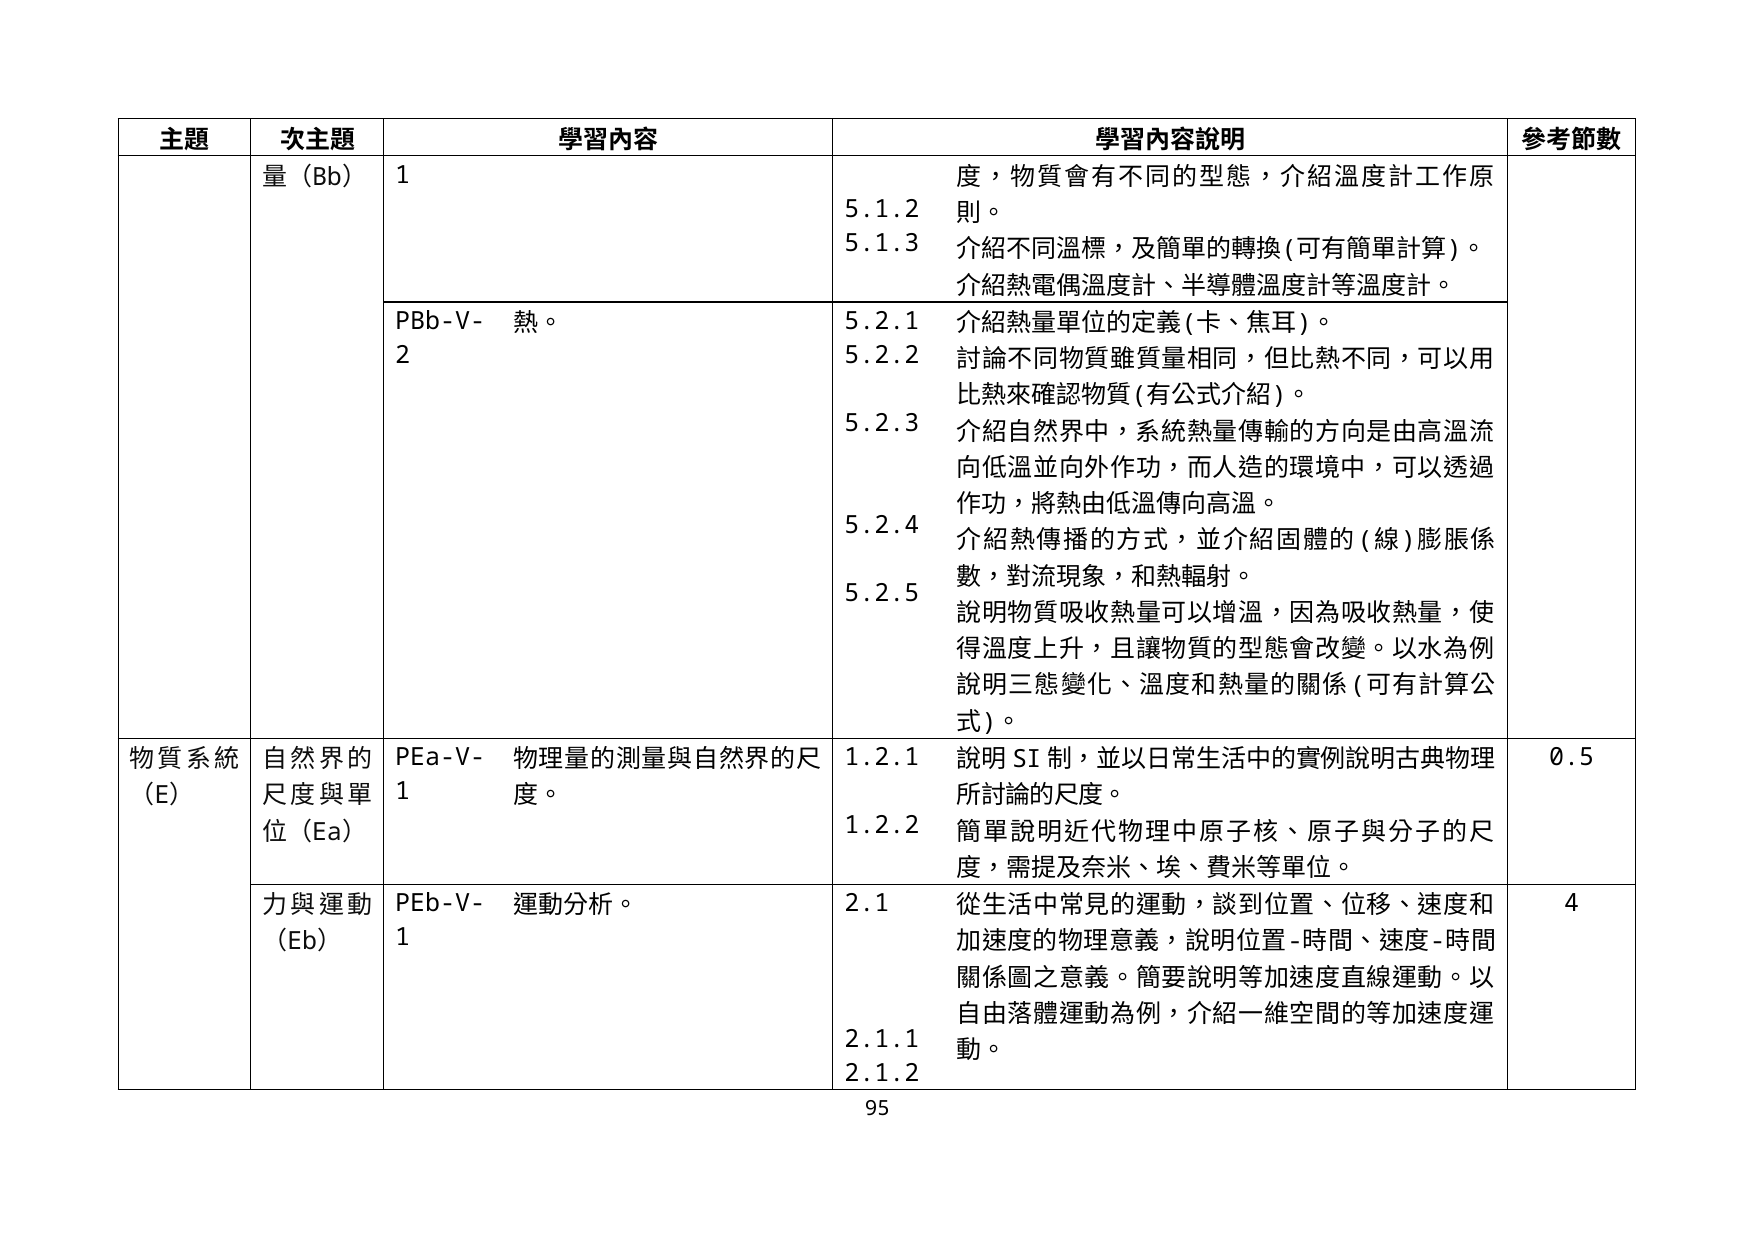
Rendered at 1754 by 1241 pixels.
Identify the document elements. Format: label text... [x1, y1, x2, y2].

table_cell 運動分析。 [502, 885, 832, 1089]
table_cell 0.5 [1508, 739, 1635, 883]
table_header 主題 [119, 119, 250, 155]
table_cell 度，物質會有不同的型態，介紹溫度計工作原則。 介紹不同溫標，及簡單的轉換(可有簡單計算)。 介紹熱電偶溫度計、半導體溫度計等溫度計。 [945, 156, 1507, 301]
table_header 次主題 [251, 119, 383, 155]
table_cell 1.2.1 1.2.2 [833, 739, 945, 883]
table_cell 量（Bb） [251, 156, 383, 737]
table_cell 1 [384, 156, 502, 301]
table_cell PBb-V-2 [384, 303, 502, 737]
table_cell 從生活中常見的運動，談到位置、位移、速度和加速度的物理意義，說明位置-時間、速度-時間關係圖之意義。簡要說明等加速度直線運動。以自由落體運動為例，介紹一維空間的等加速度運動。 [945, 885, 1507, 1089]
table_cell 力與運動（Eb） [251, 885, 383, 1089]
table_cell 熱。 [502, 303, 832, 737]
table_cell 2.1 2.1.1 2.1.2 [833, 885, 945, 1089]
table_cell 物理量的測量與自然界的尺度。 [502, 739, 832, 883]
table_cell 說明SI制，並以日常生活中的實例說明古典物理所討論的尺度。 簡單說明近代物理中原子核、原子與分子的尺度，需提及奈米、埃、費米等單位。 [945, 739, 1507, 883]
table_header 學習內容 [384, 119, 832, 155]
table_cell PEb-V-1 [384, 885, 502, 1089]
table_cell 4 [1508, 885, 1635, 1089]
table_cell PEa-V-1 [384, 739, 502, 883]
table_cell 5.2.1 5.2.2 5.2.3 5.2.4 5.2.5 [833, 303, 945, 737]
table_cell 介紹熱量單位的定義(卡、焦耳)。 討論不同物質雖質量相同，但比熱不同，可以用比熱來確認物質(有公式介紹)。 介紹自然界中，系統熱量傳輸的方向是由高溫流向低溫並向外作功，而人造的環境中，可以透過作功，將熱由低溫傳向高溫。 介紹熱傳播的方式，並介紹固體的(線)膨脹係數，對流現象，和熱輻射。 說明物質吸收熱量可以增溫，因為吸收熱量，使得溫度上升，且讓物質的型態會改變。以水為例說明三態變化、溫度和熱量的關係(可有計算公式)。 [945, 303, 1507, 737]
table_cell [502, 156, 832, 301]
table_cell 物質系統（E） [119, 739, 250, 1089]
table_header 學習內容說明 [833, 119, 1507, 155]
table_header 參考節數 [1508, 119, 1635, 155]
table_cell 自然界的尺度與單位（Ea） [251, 739, 383, 883]
table_cell [119, 156, 250, 737]
table_cell [1508, 156, 1635, 737]
table_cell 5.1.2 5.1.3 [833, 156, 945, 301]
